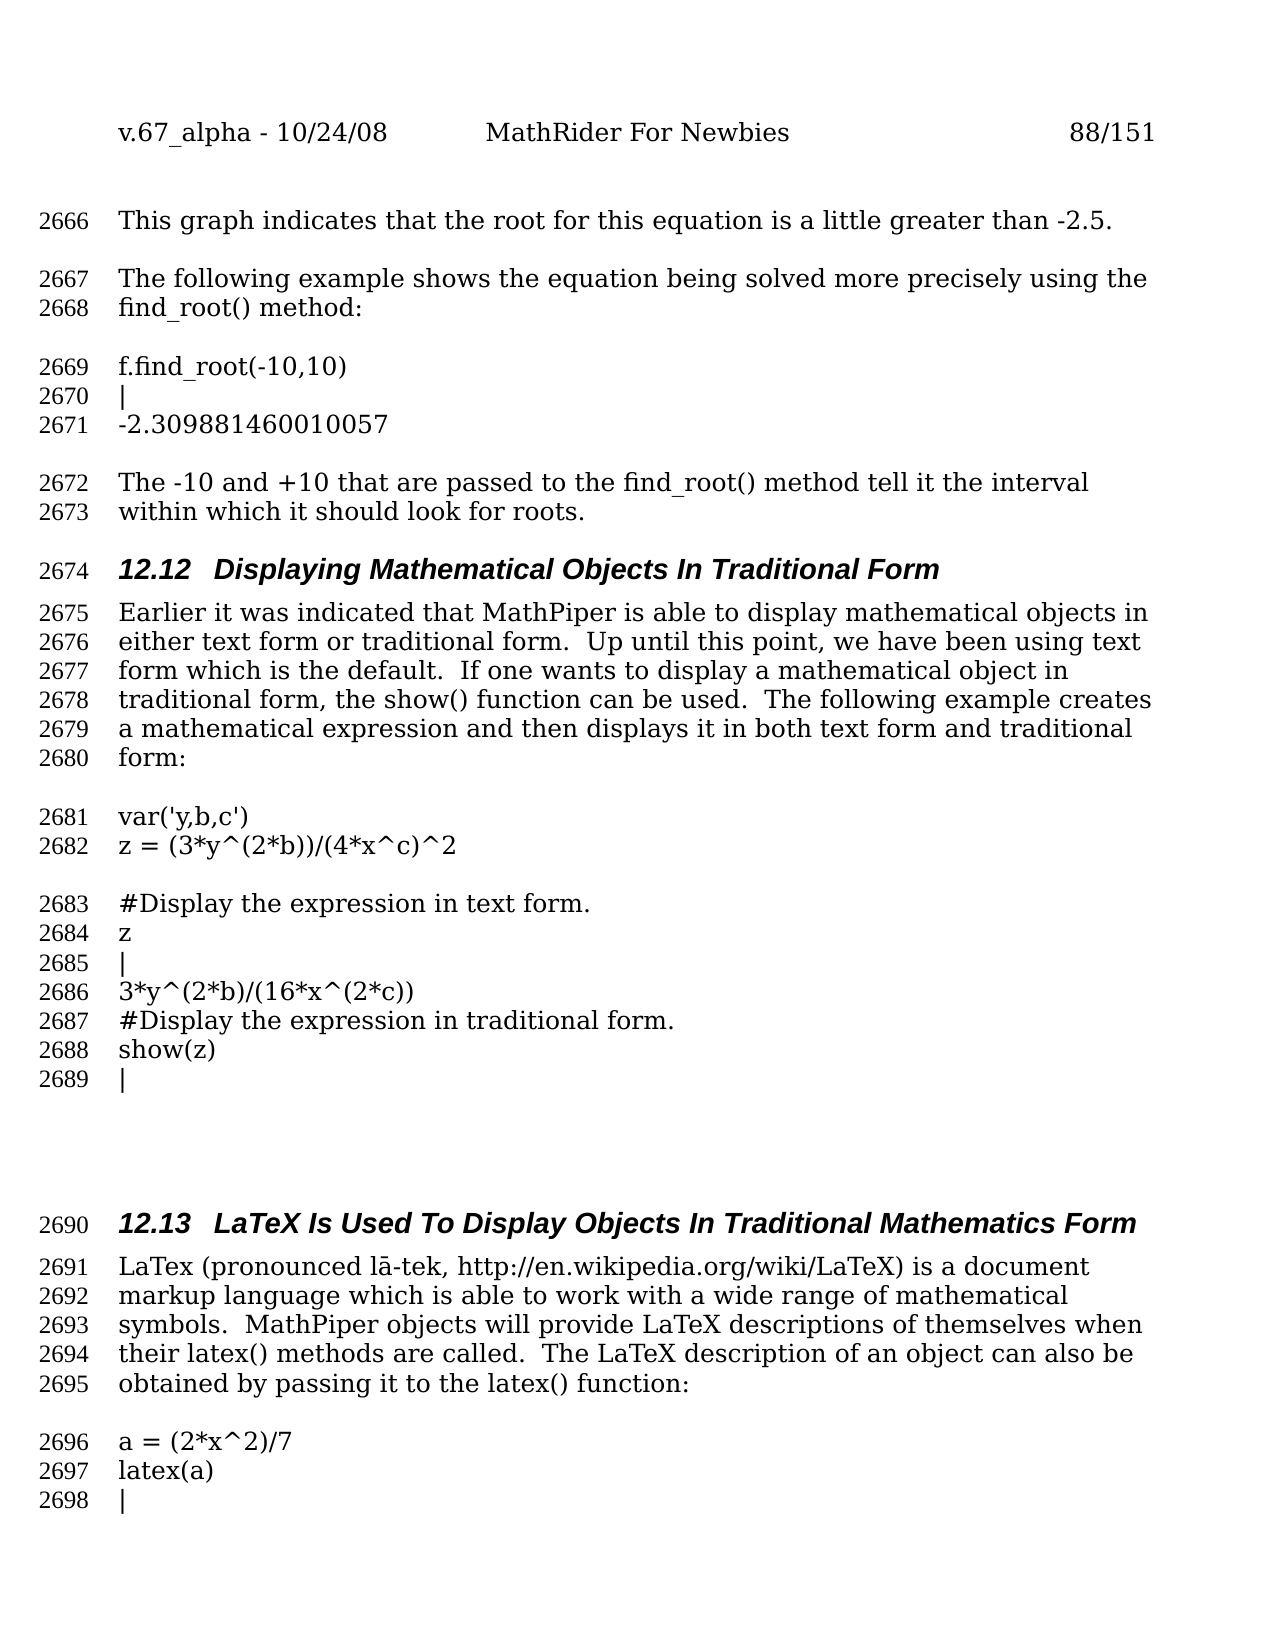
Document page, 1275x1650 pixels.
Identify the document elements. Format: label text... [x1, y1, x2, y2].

text | [118, 1486, 1157, 1515]
text var('y,b,c') [118, 802, 1157, 831]
subtitle Displaying Mathematical Objects In Traditional Form [118, 552, 1157, 585]
text The following example shows the equation being solved more precisely using the find_root() method: [118, 264, 1157, 323]
text 3*y^(2*b)/(16*x^(2*c)) [118, 977, 1157, 1006]
text Earlier it was indicated that MathPiper is able to display mathematical objects in either text form or traditional form. Up until this point, we have been using text form which is the default. If one wants to display a mathematical object in traditional form, the show() function can be used. The following example creates a mathematical expression and then displays it in both text form and traditional form: [118, 598, 1157, 773]
text LaTex (pronounced lā-tek, http://en.wikipedia.org/wiki/LaTeX) is a document markup language which is able to work with a wide range of mathematical symbols. MathPiper objects will provide LaTeX descriptions of themselves when their latex() methods are called. The LaTeX description of an object can also be obtained by passing it to the latex() function: [118, 1252, 1157, 1398]
text z [118, 919, 1157, 948]
text The -10 and +10 that are passed to the find_root() method tell it the interval within which it should look for roots. [118, 468, 1157, 527]
text f.find_root(-10,10) [118, 352, 1157, 381]
text #Display the expression in text form. [118, 889, 1157, 919]
text #Display the expression in traditional form. [118, 1006, 1157, 1035]
text -2.309881460010057 [118, 410, 1157, 439]
text latex(a) [118, 1456, 1157, 1486]
subtitle LaTeX Is Used To Display Objects In Traditional Mathematics Form [118, 1206, 1157, 1240]
text | [118, 381, 1157, 410]
text | [118, 948, 1157, 977]
text This graph indicates that the root for this equation is a little greater than -2.5. [118, 206, 1157, 235]
text z = (3*y^(2*b))/(4*x^c)^2 [118, 831, 1157, 860]
text | [118, 1064, 1157, 1094]
text a = (2*x^2)/7 [118, 1427, 1157, 1456]
text show(z) [118, 1035, 1157, 1064]
